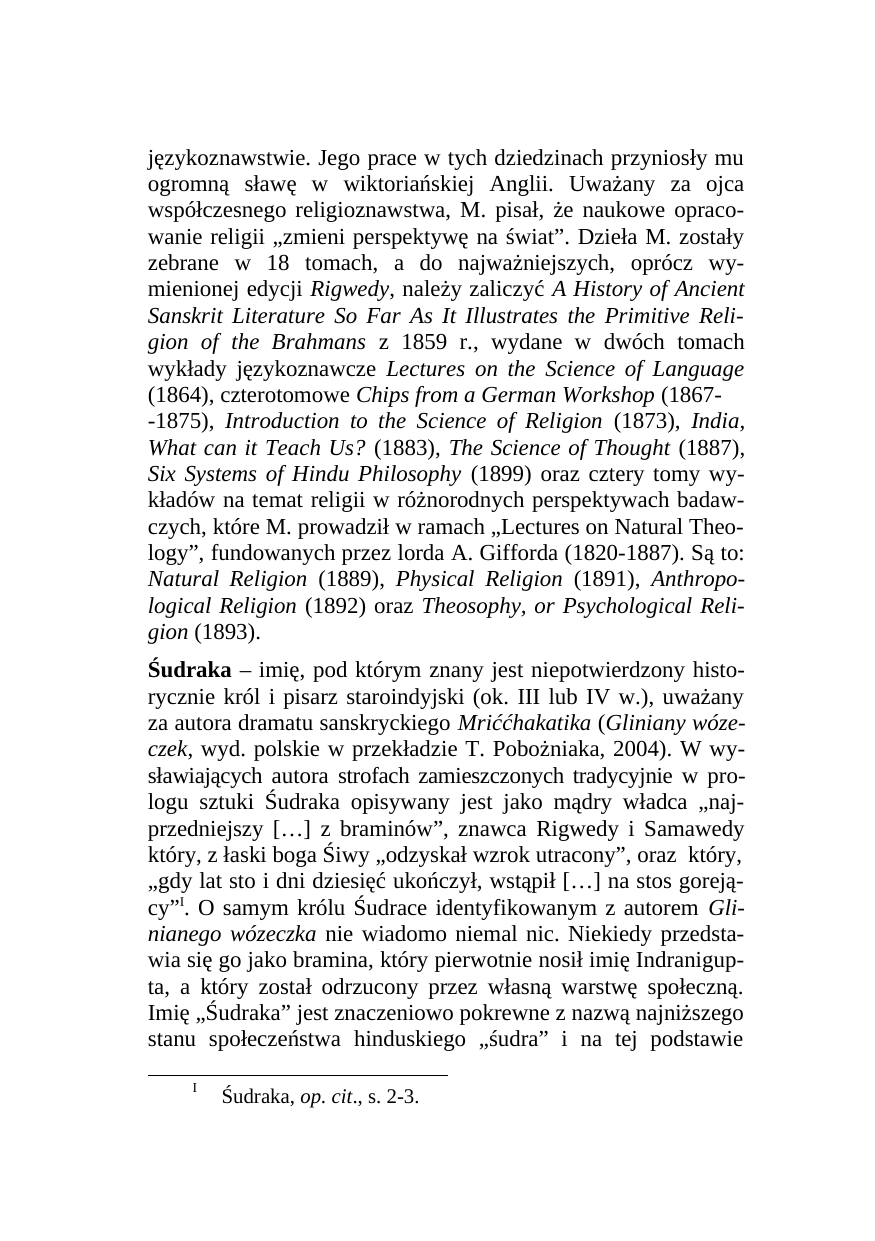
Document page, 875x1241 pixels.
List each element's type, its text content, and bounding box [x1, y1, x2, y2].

text „gdy lat sto i dni dziesięć ukończył, wstąpił […] na stos goreją- cy”I. O samym królu Śudrace identyfikowanym z autorem Gli- nianego wózeczka nie wiadomo niemal nic. Niekiedy przedsta- wia się go jako bramina, który pierwotnie nosił imię Indranigup- ta, a który został odrzucony przez własną warstwę społeczną. Imię „Śudraka” jest znaczeniowo pokrewne z nazwą najniższego stanu społeczeństwa hinduskiego „śudra” i na tej podstawie [148, 867, 745, 1052]
text Śudraka – imię, pod którym znany jest niepotwierdzony histo- rycznie król i pisarz staroindyjski (ok. III lub IV w.), uważany za autora dramatu sanskryckiego Mriććhakatika (Gliniany wóze- czek, wyd. polskie w przekładzie T. Pobożniaka, 2004). W wy- sławiających autora strofach zamieszczonych tradycyjnie w pro- logu sztuki Śudraka opisywany jest jako mądry władca „naj- przedniejszy […] z braminów”, znawca Rigwedy i Samawedy który, z łaski boga Śiwy „odzyskał wzrok utracony”, oraz który, [148, 656, 746, 867]
text językoznawstwie. Jego prace w tych dziedzinach przyniosły mu ogromną sławę w wiktoriańskiej Anglii. Uważany za ojca współczesnego religioznawstwa, M. pisał, że naukowe opraco- wanie religii „zmieni perspektywę na świat”. Dzieła M. zostały zebrane w 18 tomach, a do najważniejszych, oprócz wy- mienionej edycji Rigwedy, należy zaliczyć A History of Ancient Sanskrit Literature So Far As It Illustrates the Primitive Reli- gion of the Brahmans z 1859 r., wydane w dwóch tomach wykłady językoznawcze Lectures on the Science of Language (1864), czterotomowe Chips from a German Workshop (1867- [148, 144, 745, 407]
text I Śudraka, op. cit., s. 2-3. [192, 1074, 762, 1108]
text -1875), Introduction to the Science of Religion (1873), India, What can it Teach Us? (1883), The Science of Thought (1887), Six Systems of Hindu Philosophy (1899) oraz cztery tomy wy- kładów na temat religii w różnorodnych perspektywach badaw- czych, które M. prowadził w ramach „Lectures on Natural Theo- logy”, fundowanych przez lorda A. Gifforda (1820-1887). Są to: Natural Religion (1889), Physical Religion (1891), Anthropo- logical Religion (1892) oraz Theosophy, or Psychological Reli- gion (1893). [148, 407, 745, 644]
